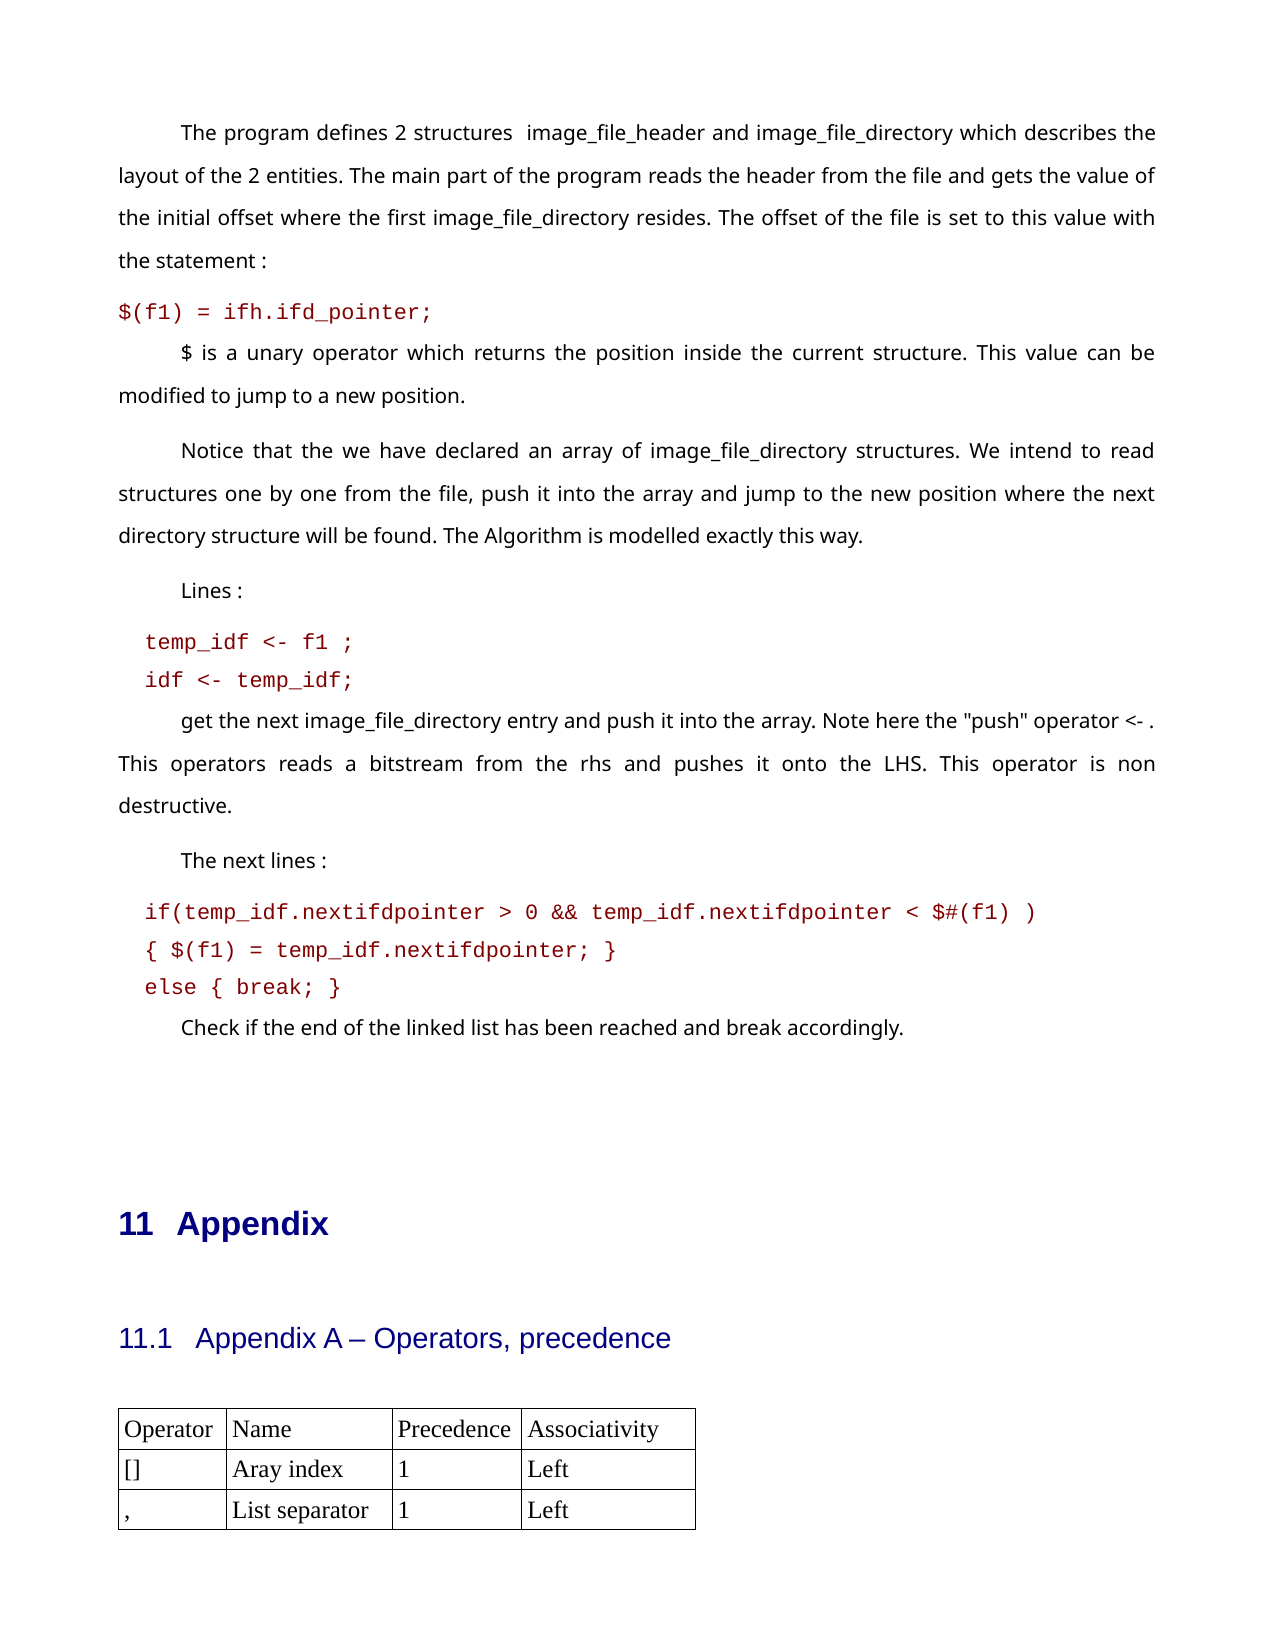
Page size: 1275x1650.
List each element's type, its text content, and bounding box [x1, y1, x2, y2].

subtitle Appendix A – Operators, precedence [118, 1321, 1157, 1354]
text if(temp_idf.nextifdpointer > 0 && temp_idf.nextifdpointer < $#(f1) ) [118, 901, 1157, 926]
text get the next image_file_directory entry and push it into the array. Note here the "push" operator <- . This operators reads a bitstream from the rhs and pushes it onto the LHS. This operator is non destructive. [118, 706, 1157, 820]
text The next lines : [118, 846, 1157, 875]
text $(f1) = ifh.ifd_pointer; [118, 301, 1157, 326]
table_header Precedence [393, 1409, 521, 1449]
table_header Name [227, 1409, 392, 1449]
table_cell Left [522, 1450, 695, 1489]
text Notice that the we have declared an array of image_file_directory structures. We intend to read structures one by one from the file, push it into the array and jump to the new position where the next directory structure will be found. The Algorithm is modelled exactly this way. [118, 436, 1157, 550]
table_cell List separator [227, 1490, 392, 1529]
table_cell Left [522, 1490, 695, 1529]
table_cell Aray index [227, 1450, 392, 1489]
text The program defines 2 structures image_file_header and image_file_directory which describes the layout of the 2 entities. The main part of the program reads the header from the file and gets the value of the initial offset where the first image_file_directory resides. The offset of the file is set to this value with the statement : [118, 118, 1157, 274]
text idf <- temp_idf; [118, 669, 1157, 693]
text temp_idf <- f1 ; [118, 631, 1157, 656]
table_header Associativity [522, 1409, 695, 1449]
text Lines : [118, 576, 1157, 605]
text { $(f1) = temp_idf.nextifdpointer; } [118, 939, 1157, 963]
table_header Operator [119, 1409, 226, 1449]
text Check if the end of the linked list has been reached and break accordingly. [118, 1013, 1157, 1042]
text $ is a unary operator which returns the position inside the current structure. This value can be modified to jump to a new position. [118, 338, 1157, 409]
table_cell [] [119, 1450, 226, 1489]
table_cell 1 [393, 1450, 521, 1489]
table_cell 1 [393, 1490, 521, 1529]
subtitle Appendix [118, 1204, 1157, 1242]
text else { break; } [118, 976, 1157, 1001]
table_cell , [119, 1490, 226, 1529]
